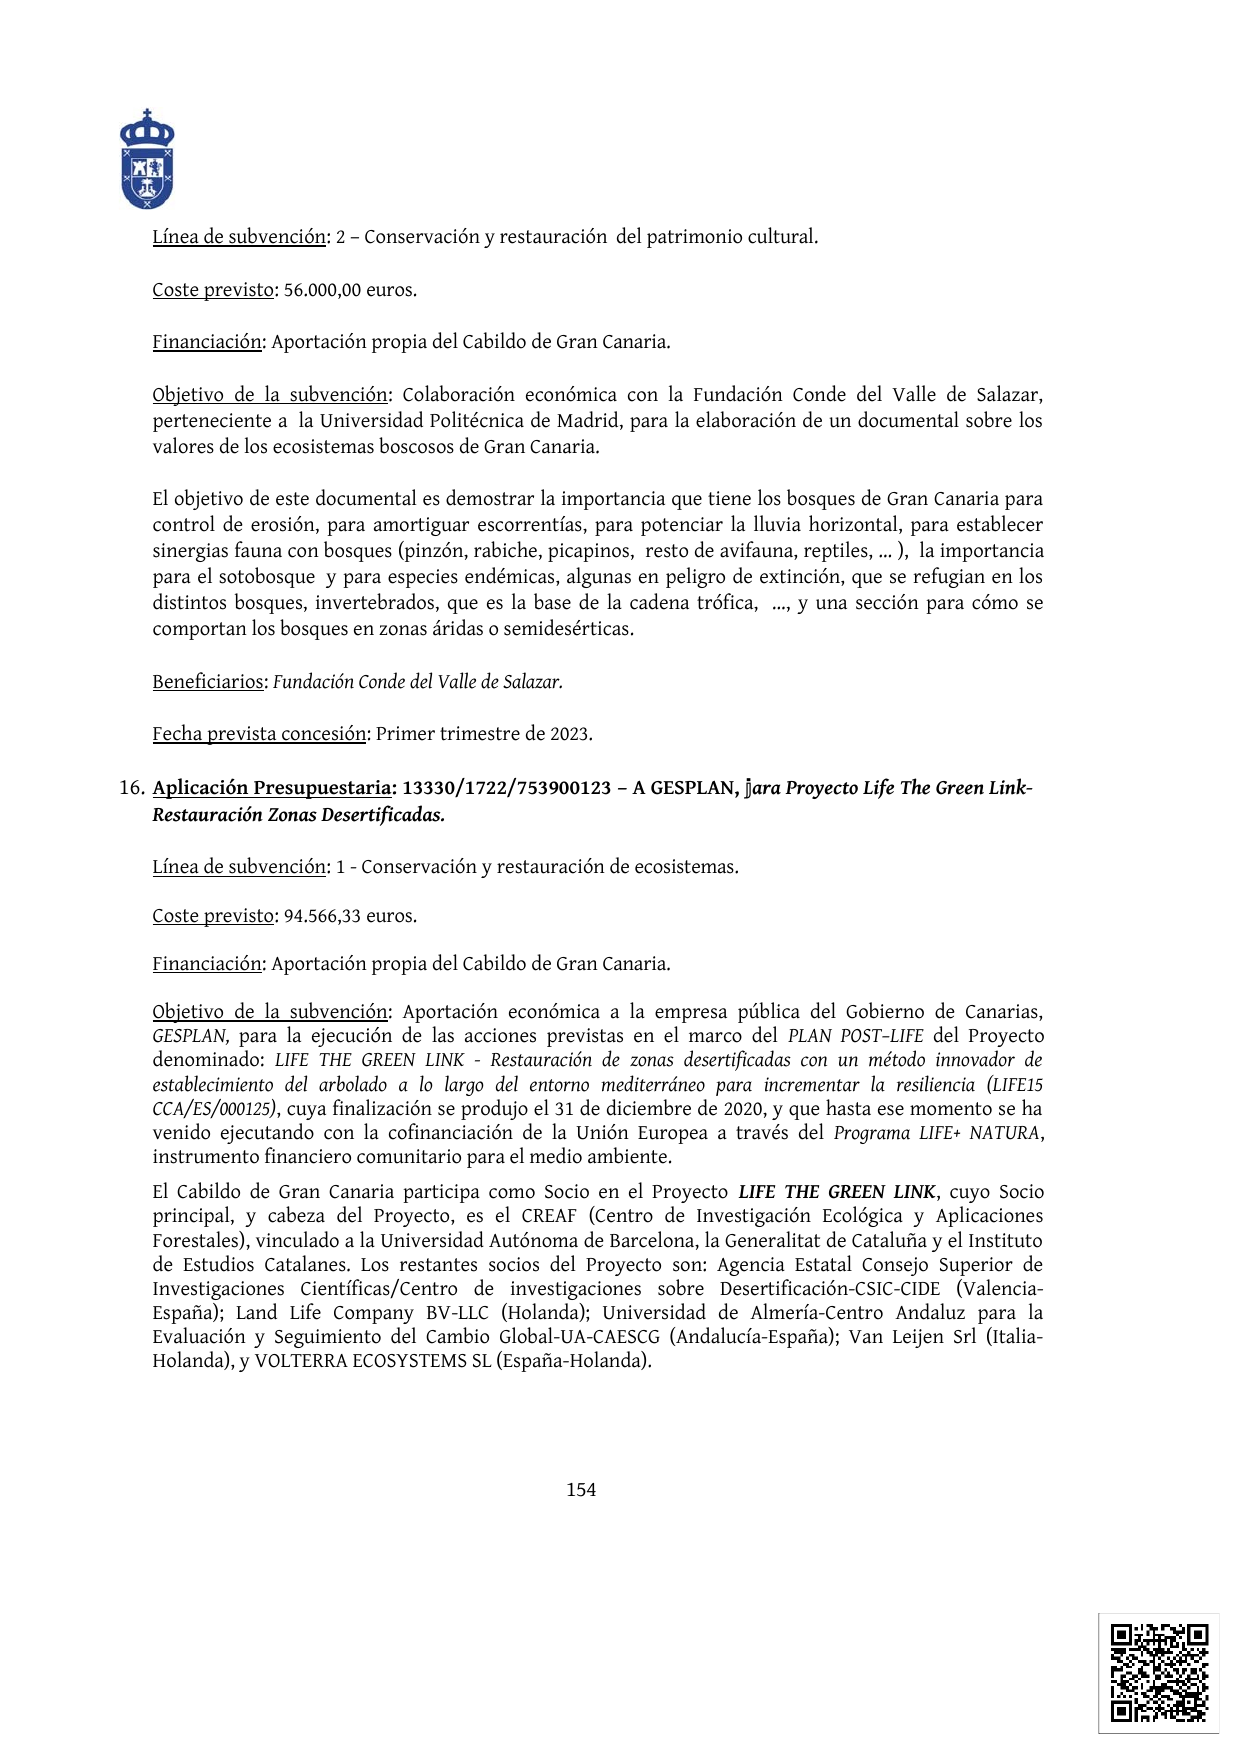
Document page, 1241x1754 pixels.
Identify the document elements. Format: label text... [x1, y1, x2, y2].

text Objetivo de la subvención: Aportación económica a la empresa pública del Gobierno de Canarias, GESPLAN, para la ejecución de las acciones previstas en el marco del PLAN POST–LIFE del Proyecto denominado: LIFE THE GREEN LINK - Restauración de zonas desertificadas con un método innovador de establecimiento del arbolado a lo largo del entorno mediterráneo para incrementar la resiliencia (LIFE15 CCA/ES/000125), cuya finalización se produjo el 31 de diciembre de 2020, y que hasta ese momento se ha venido ejecutando con la cofinanciación de la Unión Europea a través del Programa LIFE+ NATURA, instrumento financiero comunitario para el medio ambiente. [152, 1000, 1044, 1169]
picture [1098, 1613, 1220, 1734]
list Aplicación Presupuestaria: 13330/1722/753900123 – A GESPLAN, 𝕛ara Proyecto Life The Green Link- Restauración Zonas Desertificadas. [119, 775, 1044, 827]
text Beneficiarios: Fundación Conde del Valle de Salazar. [152, 670, 1109, 694]
text Línea de subvención: 1 - Conservación y restauración de ecosistemas. [152, 856, 1109, 880]
text El objetivo de este documental es demostrar la importancia que tiene los bosques de Gran Canaria para control de erosión, para amortiguar escorrentías, para potenciar la lluvia horizontal, para establecer sinergias fauna con bosques (pinzón, rabiche, picapinos, resto de avifauna, reptiles, … ), la importancia para el sotobosque y para especies endémicas, algunas en peligro de extinción, que se refugian en los distintos bosques, invertebrados, que es la base de la cadena trófica, …, y una sección para cómo se comportan los bosques en zonas áridas o semidesérticas. [152, 487, 1044, 642]
text Coste previsto: 56.000,00 euros. [152, 278, 1109, 302]
subtitle 154 [147, 1477, 1015, 1503]
text Fecha prevista concesión: Primer trimestre de 2023. [152, 722, 1109, 746]
text Coste previsto: 94.566,33 euros. [152, 904, 1109, 928]
text Objetivo de la subvención: Colaboración económica con la Fundación Conde del Valle de Salazar, perteneciente a la Universidad Politécnica de Madrid, para la elaboración de un documental sobre los valores de los ecosistemas boscosos de Gran Canaria. [152, 383, 1044, 459]
text El Cabildo de Gran Canaria participa como Socio en el Proyecto LIFE THE GREEN LINK, cuyo Socio principal, y cabeza del Proyecto, es el CREAF (Centro de Investigación Ecológica y Aplicaciones Forestales), vinculado a la Universidad Autónoma de Barcelona, la Generalitat de Cataluña y el Instituto de Estudios Catalanes. Los restantes socios del Proyecto son: Agencia Estatal Consejo Superior de Investigaciones Científicas/Centro de investigaciones sobre Desertificación-CSIC-CIDE (Valencia- España); Land Life Company BV-LLC (Holanda); Universidad de Almería-Centro Andaluz para la Evaluación y Seguimiento del Cambio Global-UA-CAESCG (Andalucía-España); Van Leijen Srl (Italia- Holanda), y VOLTERRA ECOSYSTEMS SL (España-Holanda). [152, 1181, 1045, 1374]
picture [118, 107, 176, 210]
text Financiación: Aportación propia del Cabildo de Gran Canaria. [152, 952, 1109, 976]
text Línea de subvención: 2 – Conservación y restauración del patrimonio cultural. [152, 225, 1109, 249]
text Financiación: Aportación propia del Cabildo de Gran Canaria. [152, 330, 1109, 354]
